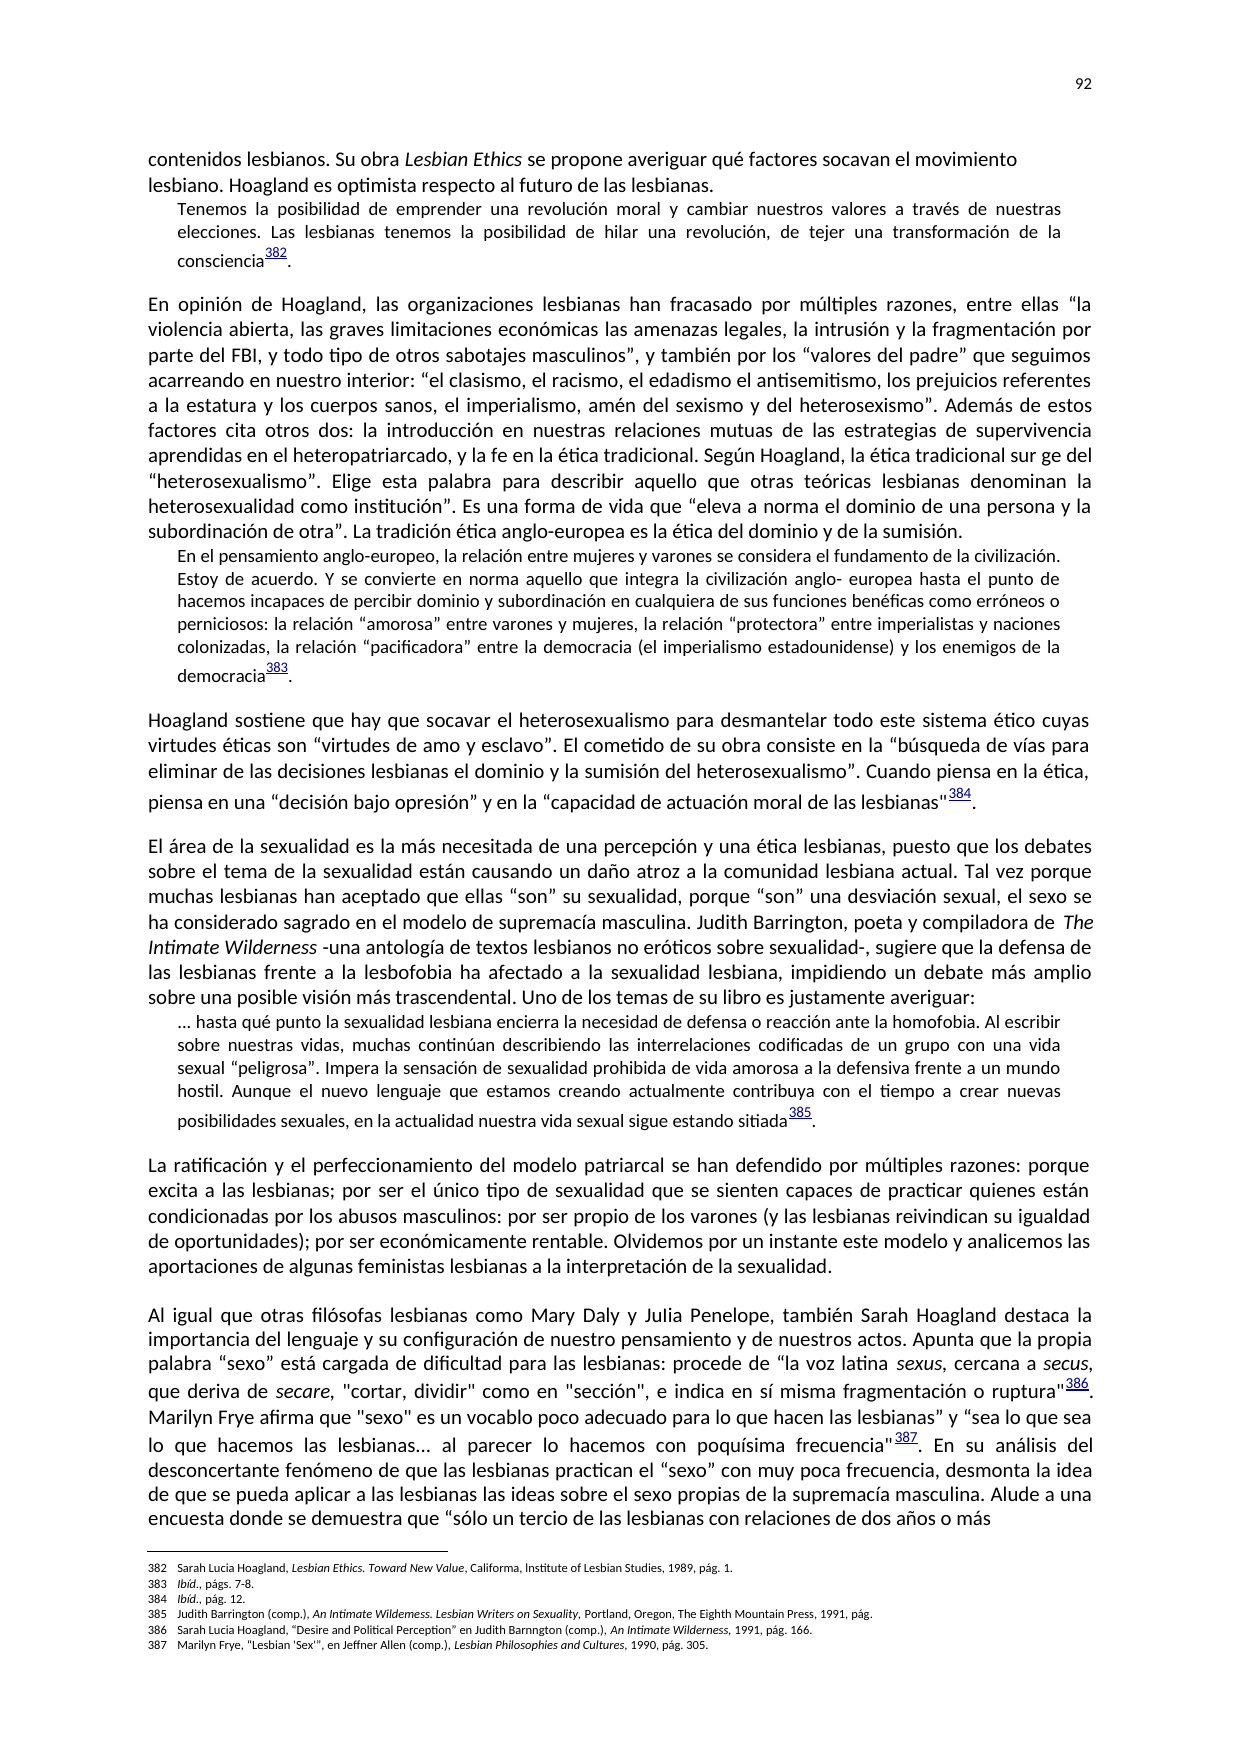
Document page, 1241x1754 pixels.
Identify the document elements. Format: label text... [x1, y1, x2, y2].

text ... hasta qué punto la sexualidad lesbiana encierra la necesidad de defensa o reacción ante la homofobia. Al escribir sobre nuestras vidas, muchas continúan describiendo las interrelaciones codificadas de un grupo con una vida sexual “peligrosa”. Impera la sensación de sexualidad prohibida de vida amorosa a la defensiva frente a un mundo hostil. Aunque el nuevo lenguaje que estamos creando actualmente contribuya con el tiempo a crear nuevas posibilidades sexuales, en la actualidad nuestra vida sexual sigue estando sitiada385. [177, 1011, 1062, 1134]
list Judith Barrington (comp.), An Intimate Wildemess. Lesbian Writers on Sexuality, Portland, Oregon, The Eighth Mountain Press, 1991, pág. [148, 1607, 1094, 1622]
text Al igual que otras filósofas lesbianas como Mary Daly y JuIia Penelope, también Sarah Hoagland destaca la importancia del lenguaje y su configuración de nuestro pensamiento y de nuestros actos. Apunta que la propia palabra “sexo” está cargada de dificultad para las lesbianas: procede de “la voz latina sexus, cercana a secus, que deriva de secare, "cortar, dividir" como en "sección", e indica en sí misma fragmentación o ruptura"386. Marilyn Frye afirma que "sexo" es un vocablo poco adecuado para lo que hacen las lesbianas” y “sea lo que sea lo que hacemos las lesbianas... al parecer lo hacemos con poquísima frecuencia"387. En su análisis del desconcertante fenómeno de que las lesbianas practican el “sexo” con muy poca frecuencia, desmonta la idea de que se pueda aplicar a las lesbianas las ideas sobre el sexo propias de la supremacía masculina. Alude a una encuesta donde se demuestra que “sólo un tercio de las lesbianas con relaciones de dos años o más [148, 1304, 1094, 1531]
text Hoagland sostiene que hay que socavar el heterosexualismo para desmantelar todo este sistema ético cuyas virtudes éticas son “virtudes de amo y esclavo”. El cometido de su obra consiste en la “búsqueda de vías para eliminar de las decisiones lesbianas el dominio y la sumisión del heterosexualismo”. Cuando piensa en la ética, piensa en una “decisión bajo opresión” y en la “capacidad de actuación moral de las lesbianas"384. [148, 707, 1092, 816]
list Ibíd., págs. 7-8. [148, 1576, 1094, 1591]
text En opinión de Hoagland, las organizaciones lesbianas han fracasado por múltiples razones, entre ellas “la violencia abierta, las graves limitaciones económicas las amenazas legales, la intrusión y la fragmentación por parte del FBI, y todo tipo de otros sabotajes masculinos”, y también por los “valores del padre” que seguimos acarreando en nuestro interior: “el clasismo, el racismo, el edadismo el antisemitismo, los prejuicios referentes a la estatura y los cuerpos sanos, el imperialismo, amén del sexismo y del heterosexismo”. Además de estos factores cita otros dos: la introducción en nuestras relaciones mutuas de las estrategias de supervivencia aprendidas en el heteropatriarcado, y la fe en la ética tradicional. Según Hoagland, la ética tradicional sur ge del “heterosexualismo”. Elige esta palabra para describir aquello que otras teóricas lesbianas denominan la heterosexualidad como institución”. Es una forma de vida que “eleva a norma el dominio de una persona y la subordinación de otra”. La tradición ética anglo-europea es la ética del dominio y de la sumisión. [148, 292, 1094, 544]
text Tenemos la posibilidad de emprender una revolución moral y cambiar nuestros valores a través de nuestras elecciones. Las lesbianas tenemos la posibilidad de hilar una revolución, de tejer una transformación de la consciencia382. [177, 198, 1062, 273]
text contenidos lesbianos. Su obra Lesbian Ethics se propone averiguar qué factores socavan el movimiento lesbiano. Hoagland es optimista respecto al futuro de las lesbianas. [148, 146, 1092, 197]
list Sarah Lucia Hoagland, “Desire and Political Perception” en Judith Barnngton (comp.), An Intimate Wilderness, 1991, pág. 166. [148, 1622, 1094, 1637]
text La ratificación y el perfeccionamiento del modelo patriarcal se han defendido por múltiples razones: porque excita a las lesbianas; por ser el único tipo de sexualidad que se sienten capaces de practicar quienes están condicionadas por los abusos masculinos: por ser propio de los varones (y las lesbianas reivindican su igualdad de oportunidades); por ser económicamente rentable. Olvidemos por un instante este modelo y analicemos las aportaciones de algunas feministas lesbianas a la interpretación de la sexualidad. [148, 1152, 1092, 1279]
text En el pensamiento anglo-europeo, la relación entre mujeres y varones se considera el fundamento de la civilización. Estoy de acuerdo. Y se convierte en norma aquello que integra la civilización anglo- europea hasta el punto de hacemos incapaces de percibir dominio y subordinación en cualquiera de sus funciones benéficas como erróneos o perniciosos: la relación “amorosa” entre varones y mujeres, la relación “protectora” entre imperialistas y naciones colonizadas, la relación “pacificadora” entre la democracia (el imperialismo estadounidense) y los enemigos de la democracia383. [177, 544, 1062, 688]
text El área de la sexualidad es la más necesitada de una percepción y una ética lesbianas, puesto que los debates sobre el tema de la sexualidad están causando un daño atroz a la comunidad lesbiana actual. Tal vez porque muchas lesbianas han aceptado que ellas “son” su sexualidad, porque “son” una desviación sexual, el sexo se ha considerado sagrado en el modelo de supremacía masculina. Judith Barrington, poeta y compiladora de The Intimate Wilderness -una antología de textos lesbianos no eróticos sobre sexualidad-, sugiere que la defensa de las lesbianas frente a la lesbofobia ha afectado a la sexualidad lesbiana, impidiendo un debate más amplio sobre una posible visión más trascendental. Uno de los temas de su libro es justamente averiguar: [148, 834, 1094, 1010]
list Marilyn Frye, “Lesbian 'Sex'”, en Jeffner Allen (comp.), Lesbian Philosophies and Cultures, 1990, pág. 305. [148, 1637, 1094, 1652]
text 92 [1075, 73, 1094, 94]
list Ibíd., pág. 12. [148, 1591, 1094, 1607]
list Sarah Lucia Hoagland, Lesbian Ethics. Toward New Value, Califorma, lnstitute of Lesbian Studies, 1989, pág. 1. [148, 1561, 1094, 1576]
